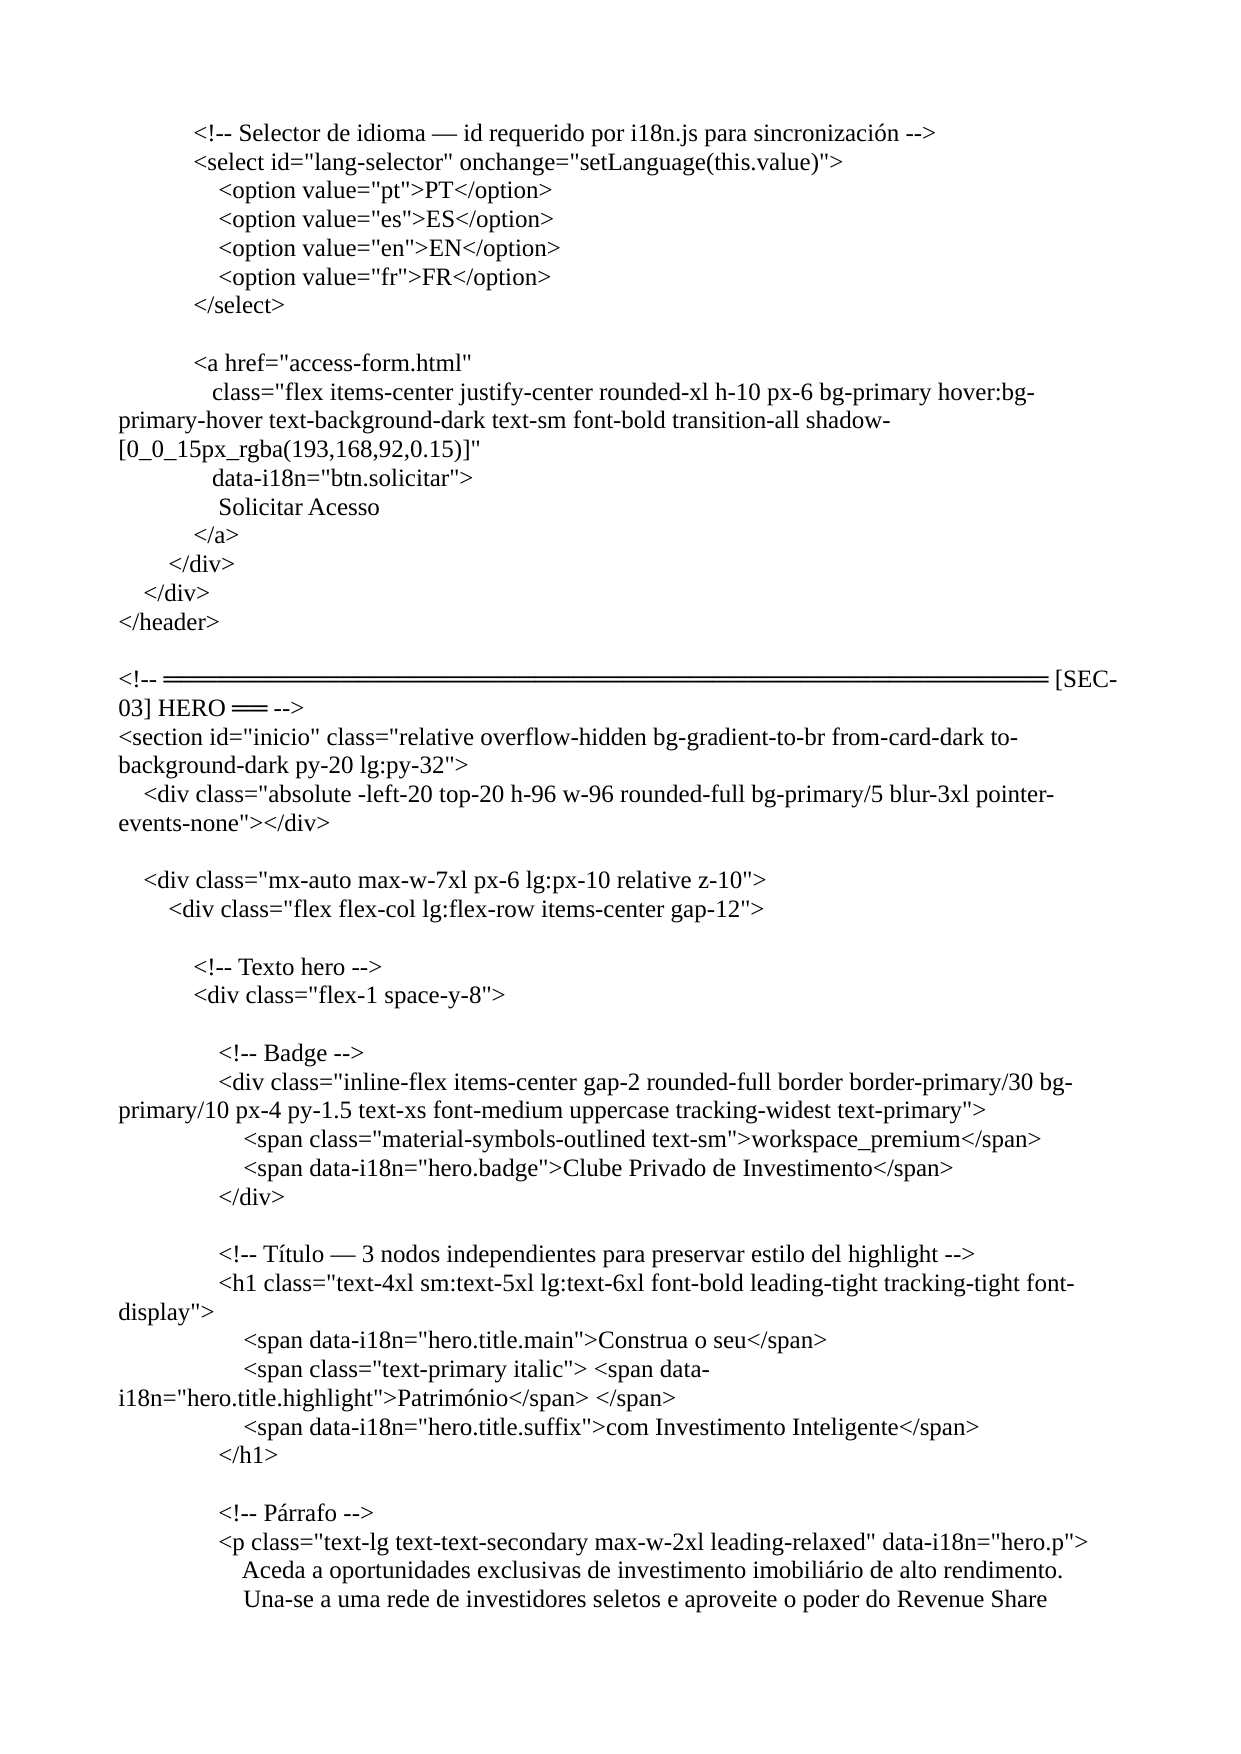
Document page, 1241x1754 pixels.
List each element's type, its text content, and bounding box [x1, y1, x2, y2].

table_cell <!-- Selector de idioma — id requerido por i18n.js para sincronización --> <select id="lang-selector" onchange="setLanguage(this.value)"> <option value="pt">PT</option> <option value="es">ES</option> <option value="en">EN</option> <option value="fr">FR</option> </select> <a href="access-form.html" class="flex items-center justify-center rounded-xl h-10 px-6 bg-primary hover:bg-primary-hover text-background-dark text-sm font-bold transition-all shadow-[0_0_15px_rgba(193,168,92,0.15)]" data-i18n="btn.solicitar"> Solicitar Acesso </a> </div> </div> </header> <!-- ══════════════════════════════════════════════════ [SEC-03] HERO ══ --> <section id="inicio" class="relative overflow-hidden bg-gradient-to-br from-card-dark to-background-dark py-20 lg:py-32"> <div class="absolute -left-20 top-20 h-96 w-96 rounded-full bg-primary/5 blur-3xl pointer-events-none"></div> <div class="mx-auto max-w-7xl px-6 lg:px-10 relative z-10"> <div class="flex flex-col lg:flex-row items-center gap-12"> <!-- Texto hero --> <div class="flex-1 space-y-8"> <!-- Badge --> <div class="inline-flex items-center gap-2 rounded-full border border-primary/30 bg-primary/10 px-4 py-1.5 text-xs font-medium uppercase tracking-widest text-primary"> <span class="material-symbols-outlined text-sm">workspace_premium</span> <span data-i18n="hero.badge">Clube Privado de Investimento</span> </div> <!-- Título — 3 nodos independientes para preservar estilo del highlight --> <h1 class="text-4xl sm:text-5xl lg:text-6xl font-bold leading-tight tracking-tight font-display"> <span data-i18n="hero.title.main">Construa o seu</span> <span class="text-primary italic"> <span data-i18n="hero.title.highlight">Património</span> </span> <span data-i18n="hero.title.suffix">com Investimento Inteligente</span> </h1> <!-- Párrafo --> <p class="text-lg text-text-secondary max-w-2xl leading-relaxed" data-i18n="hero.p"> Aceda a oportunidades exclusivas de investimento imobiliário de alto rendimento. Una-se a uma rede de investidores seletos e aproveite o poder do Revenue Share [118, 118, 1122, 1613]
